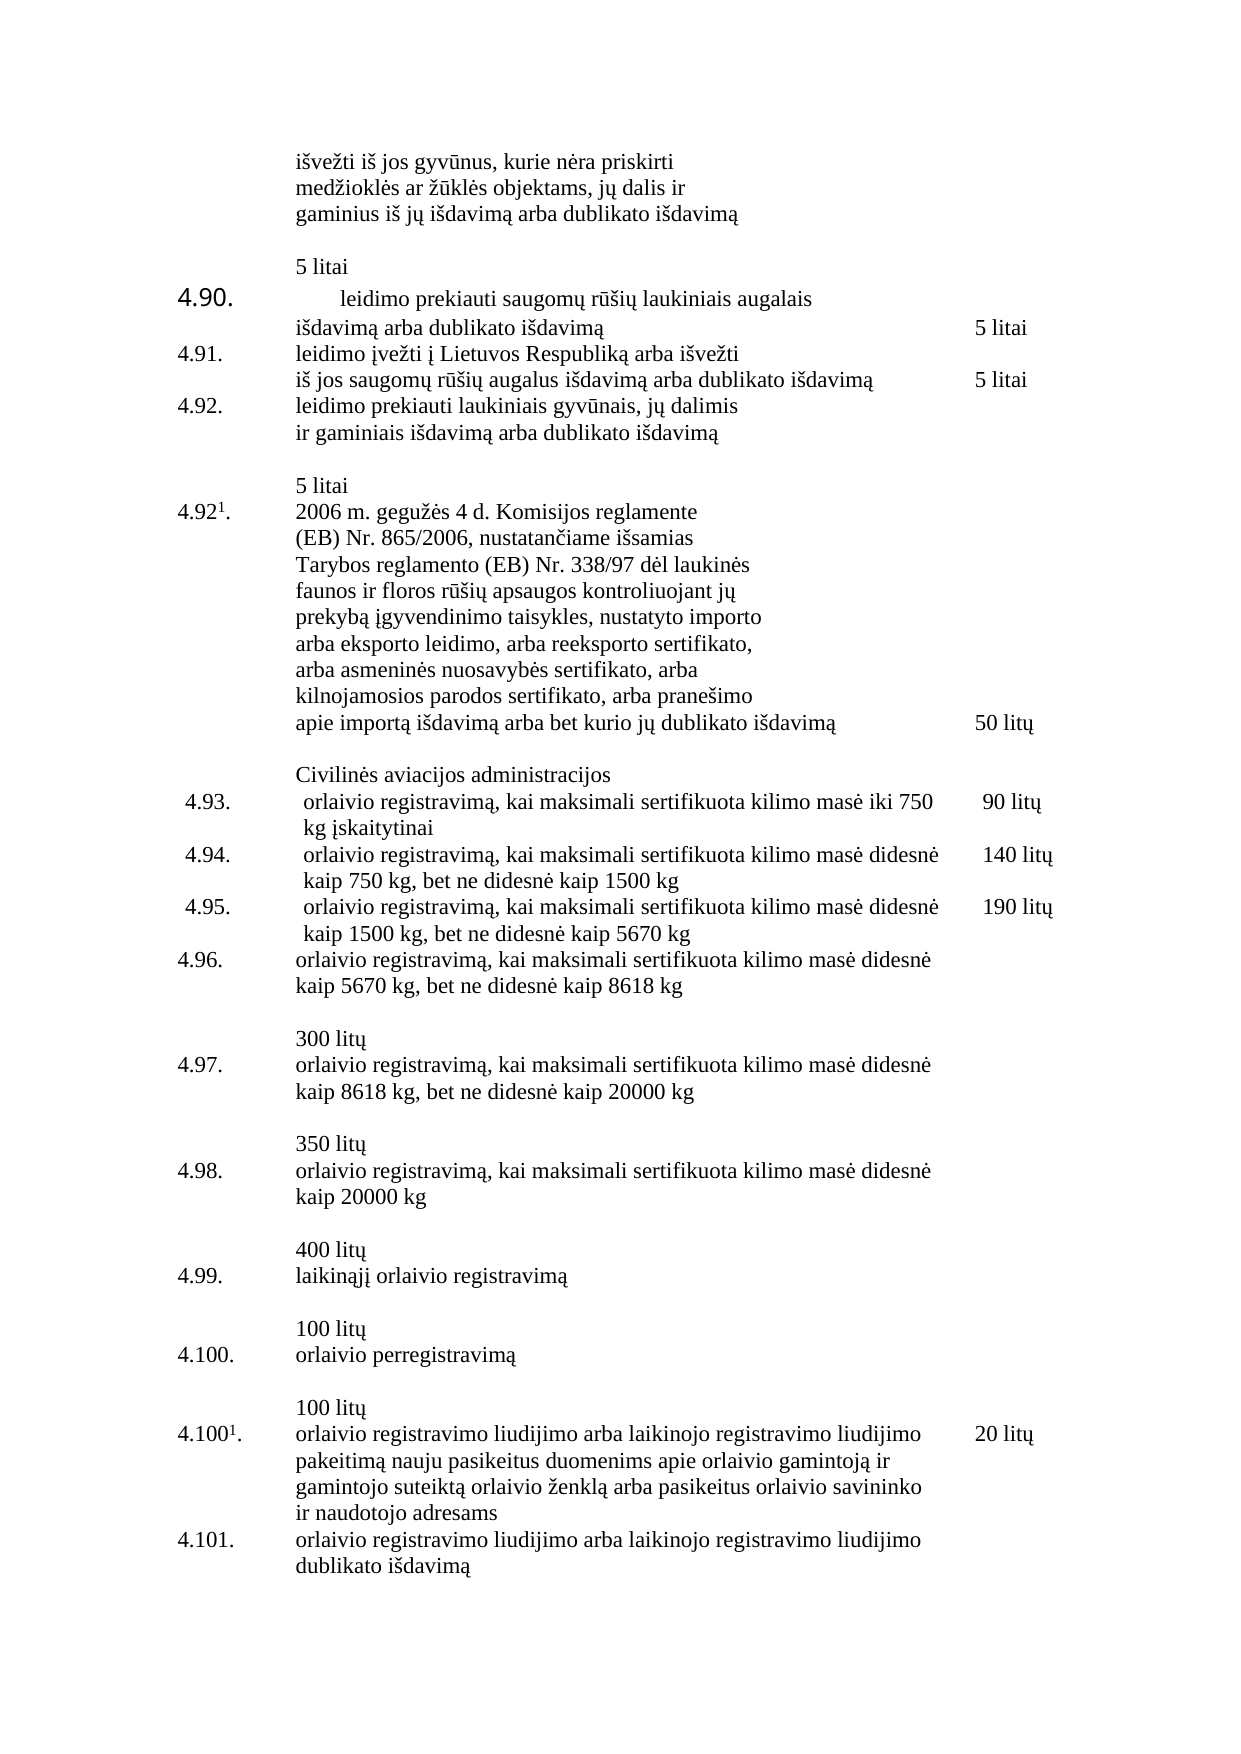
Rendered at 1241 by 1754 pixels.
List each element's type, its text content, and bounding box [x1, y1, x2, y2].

list leidimo prekiauti saugomų rūšių laukiniais augalais [177, 279, 1122, 313]
table_cell orlaivio registravimą, kai maksimali sertifikuota kilimo masė didesnė kaip 1500 kg, bet ne didesnė kaip 5670 kg [292, 893, 971, 946]
table_header 90 litų [971, 788, 1144, 841]
text ir naudotojo adresams [177, 1499, 945, 1526]
text 4.1001. orlaivio registravimo liudijimo arba laikinojo registravimo liudijimo 20 litų [177, 1420, 1122, 1447]
text Civilinės aviacijos administracijos [177, 762, 945, 788]
table_cell 4.94. [174, 841, 292, 893]
text kilnojamosios parodos sertifikato, arba pranešimo [177, 682, 1122, 709]
text pakeitimą nauju pasikeitus duomenims apie orlaivio gamintoją ir [177, 1447, 1122, 1473]
text 4.97. orlaivio registravimą, kai maksimali sertifikuota kilimo masė didesnė kaip 8618 kg, bet ne didesnė kaip 20000 kg 350 litų [177, 1051, 945, 1157]
text gamintojo suteiktą orlaivio ženklą arba pasikeitus orlaivio savininko [177, 1473, 1122, 1499]
text išdavimą arba dublikato išdavimą 5 litai [177, 313, 1122, 340]
text 4.100. orlaivio perregistravimą 100 litų [177, 1341, 945, 1420]
text 4.101. orlaivio registravimo liudijimo arba laikinojo registravimo liudijimo dublikato išdavimą [177, 1526, 945, 1578]
table_cell 190 litų [971, 893, 1144, 946]
text 4.91. leidimo įvežti į Lietuvos Respubliką arba išvežti [177, 340, 1122, 366]
text išvežti iš jos gyvūnus, kurie nėra priskirti [177, 148, 1122, 174]
text ir gaminiais išdavimą arba dublikato išdavimą 5 litai [177, 419, 945, 498]
table_cell 140 litų [971, 841, 1144, 893]
table_header orlaivio registravimą, kai maksimali sertifikuota kilimo masė iki 750 kg įskaitytinai [292, 788, 971, 841]
text 4.92. leidimo prekiauti laukiniais gyvūnais, jų dalimis [177, 393, 945, 419]
text 4.921. 2006 m. gegužės 4 d. Komisijos reglamente [177, 498, 1122, 524]
text prekybą įgyvendinimo taisykles, nustatyto importo [177, 603, 1122, 630]
text 4.99. laikinąjį orlaivio registravimą 100 litų [177, 1262, 945, 1341]
text iš jos saugomų rūšių augalus išdavimą arba dublikato išdavimą 5 litai [177, 366, 1122, 393]
text faunos ir floros rūšių apsaugos kontroliuojant jų [177, 577, 1122, 603]
table_cell 4.95. [174, 893, 292, 946]
text (EB) Nr. 865/2006, nustatančiame išsamias [177, 524, 1122, 551]
table_cell orlaivio registravimą, kai maksimali sertifikuota kilimo masė didesnė kaip 750 kg, bet ne didesnė kaip 1500 kg [292, 841, 971, 893]
text gaminius iš jų išdavimą arba dublikato išdavimą 5 litai [295, 200, 945, 279]
text Tarybos reglamento (EB) Nr. 338/97 dėl laukinės [177, 551, 1122, 577]
text medžioklės ar žūklės objektams, jų dalis ir [177, 174, 1122, 200]
text 4.98. orlaivio registravimą, kai maksimali sertifikuota kilimo masė didesnė kaip 20000 kg 400 litų [177, 1157, 945, 1262]
text apie importą išdavimą arba bet kurio jų dublikato išdavimą 50 litų [177, 709, 1122, 735]
text arba eksporto leidimo, arba reeksporto sertifikato, [177, 630, 1122, 656]
text arba asmeninės nuosavybės sertifikato, arba [177, 656, 1122, 682]
table_header 4.93. [174, 788, 292, 841]
text 4.96. orlaivio registravimą, kai maksimali sertifikuota kilimo masė didesnė kaip 5670 kg, bet ne didesnė kaip 8618 kg 300 litų [177, 946, 945, 1051]
